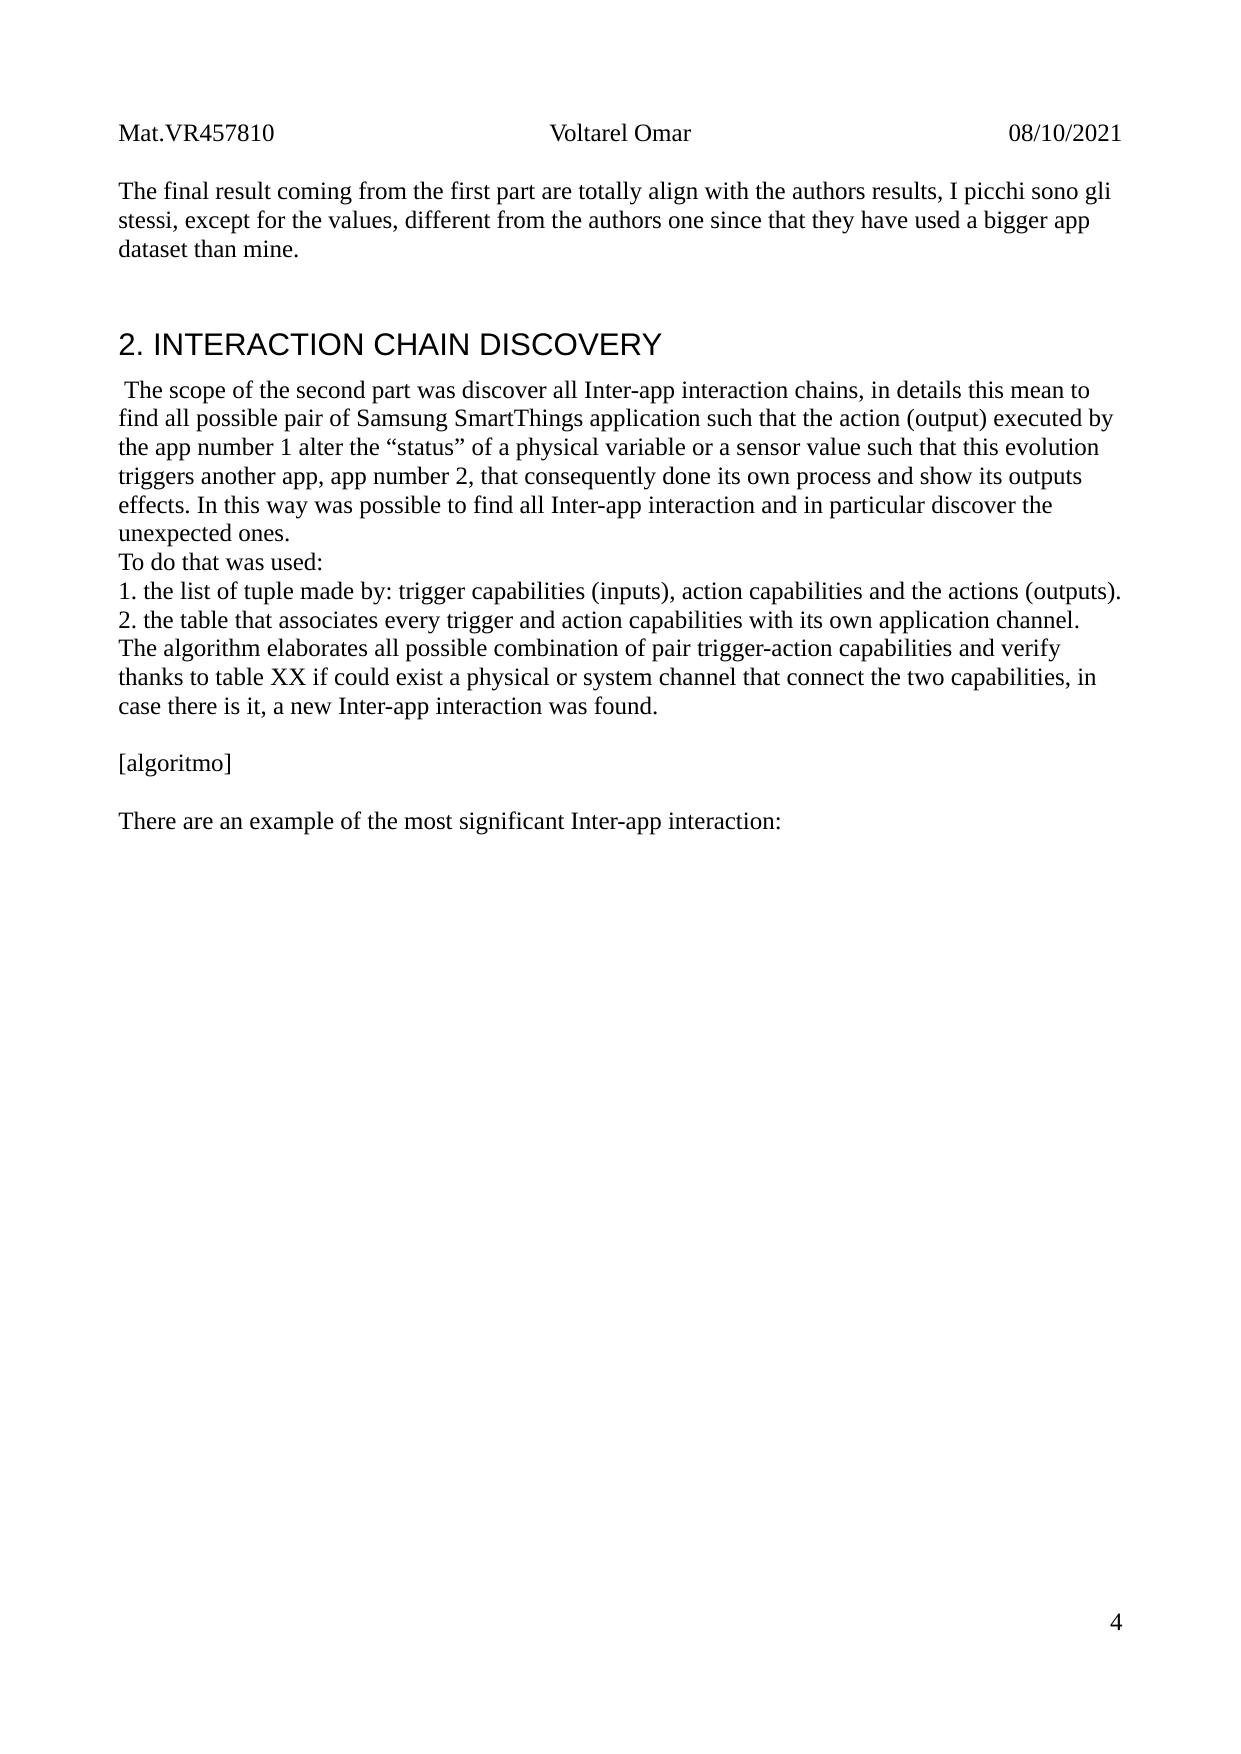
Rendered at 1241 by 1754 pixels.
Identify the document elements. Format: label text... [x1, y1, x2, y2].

text The scope of the second part was discover all Inter-app interaction chains, in details this mean to find all possible pair of Samsung SmartThings application such that the action (output) executed by the app number 1 alter the “status” of a physical variable or a sensor value such that this evolution triggers another app, app number 2, that consequently done its own process and show its outputs effects. In this way was possible to find all Inter-app interaction and in particular discover the unexpected ones. [118, 375, 1122, 547]
subtitle 2. INTERACTION CHAIN DISCOVERY [118, 326, 1122, 362]
text The final result coming from the first part are totally align with the authors results, I picchi sono gli stessi, except for the values, different from the authors one since that they have used a bigger app dataset than mine. [118, 176, 1122, 263]
text The algorithm elaborates all possible combination of pair trigger-action capabilities and verify thanks to table XX if could exist a physical or system channel that connect the two capabilities, in case there is it, a new Inter-app interaction was found. [118, 633, 1122, 720]
text 1. the list of tuple made by: trigger capabilities (inputs), action capabilities and the actions (outputs). [118, 576, 1122, 605]
text 2. the table that associates every trigger and action capabilities with its own application channel. [118, 605, 1122, 633]
text [algoritmo] [118, 748, 1122, 777]
text To do that was used: [118, 547, 1122, 576]
text There are an example of the most significant Inter-app interaction: [118, 806, 1122, 835]
